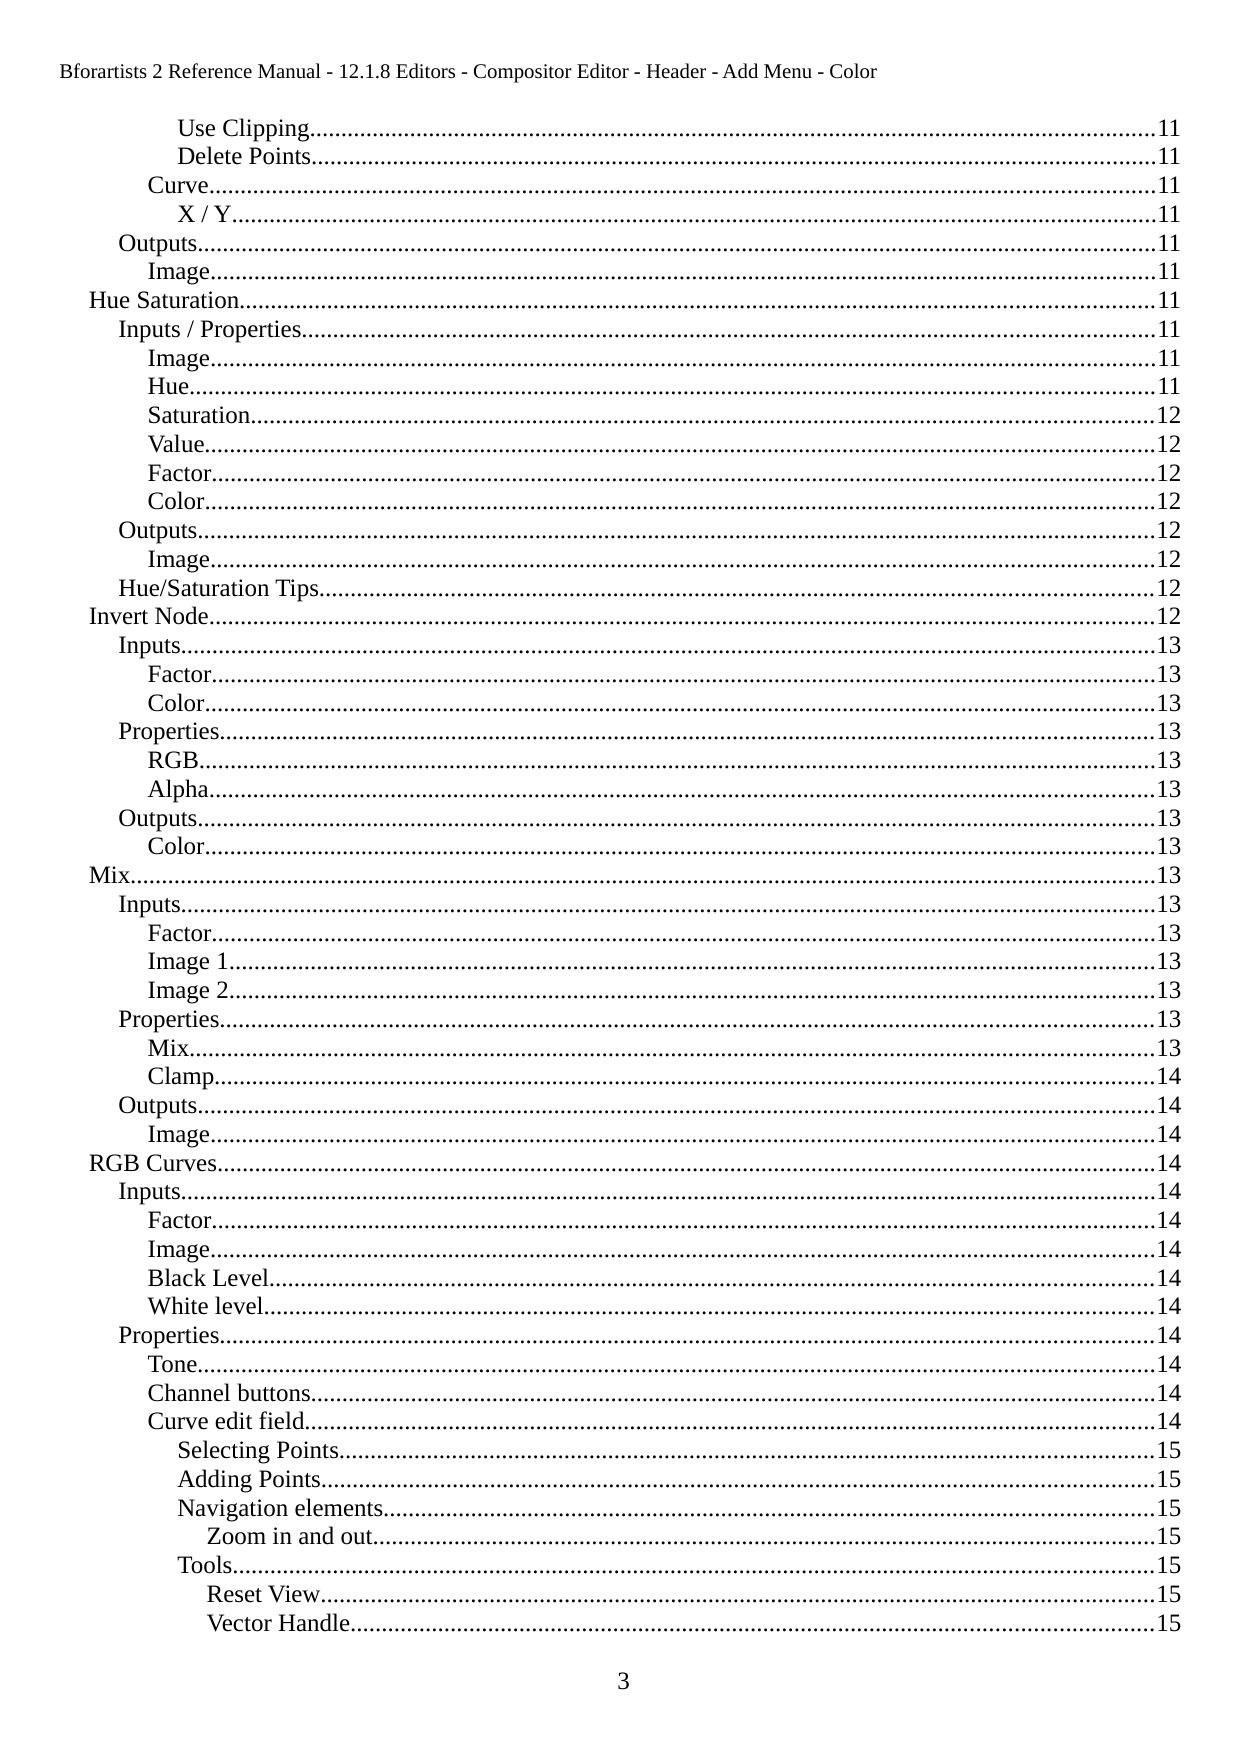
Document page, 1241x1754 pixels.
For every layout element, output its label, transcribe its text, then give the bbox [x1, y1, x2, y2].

text Image 12 [147, 544, 1181, 573]
text Outputs 11 [118, 228, 1181, 256]
text Image 2 13 [147, 975, 1181, 1004]
text Image 1 13 [147, 946, 1181, 975]
text Outputs 13 [118, 803, 1181, 831]
text RGB 13 [147, 745, 1181, 774]
text Factor 13 [147, 659, 1181, 688]
text Image 11 [147, 256, 1181, 285]
text Properties 13 [118, 1004, 1181, 1033]
text Hue/Saturation Tips 12 [118, 573, 1181, 601]
text Zoom in and out 15 [206, 1521, 1181, 1550]
text Color 13 [147, 688, 1181, 716]
text Channel buttons 14 [147, 1378, 1181, 1406]
text Inputs 13 [118, 889, 1181, 918]
text White level 14 [147, 1291, 1181, 1320]
text X / Y 11 [177, 199, 1181, 228]
text Delete Points 11 [177, 141, 1181, 170]
text Hue Saturation 11 [88, 285, 1181, 314]
text Properties 14 [118, 1320, 1181, 1349]
text Factor 14 [147, 1205, 1181, 1234]
text Inputs / Properties 11 [118, 314, 1181, 343]
text Image 14 [147, 1234, 1181, 1263]
text Alpha 13 [147, 774, 1181, 803]
text Outputs 14 [118, 1090, 1181, 1119]
text Clamp 14 [147, 1061, 1181, 1090]
text Hue 11 [147, 371, 1181, 400]
text Invert Node 12 [88, 601, 1181, 630]
text Adding Points 15 [177, 1464, 1181, 1493]
text Curve edit field 14 [147, 1406, 1181, 1435]
text Reset View 15 [206, 1579, 1181, 1608]
text Value 12 [147, 429, 1181, 458]
text RGB Curves 14 [88, 1148, 1181, 1176]
text Use Clipping 11 [177, 113, 1181, 141]
text Factor 12 [147, 458, 1181, 486]
text Vector Handle 15 [206, 1608, 1181, 1636]
text Tone 14 [147, 1349, 1181, 1378]
text Image 11 [147, 343, 1181, 371]
text Factor 13 [147, 918, 1181, 946]
text Tools 15 [177, 1550, 1181, 1579]
text Curve 11 [147, 170, 1181, 199]
text Mix 13 [147, 1033, 1181, 1061]
text Inputs 14 [118, 1176, 1181, 1205]
text Inputs 13 [118, 630, 1181, 659]
text Black Level 14 [147, 1263, 1181, 1291]
text Navigation elements 15 [177, 1493, 1181, 1521]
text Color 12 [147, 486, 1181, 515]
text Properties 13 [118, 716, 1181, 745]
text Saturation 12 [147, 400, 1181, 429]
text Mix 13 [88, 860, 1181, 889]
text Image 14 [147, 1119, 1181, 1148]
text Color 13 [147, 831, 1181, 860]
text Outputs 12 [118, 515, 1181, 544]
text Selecting Points 15 [177, 1435, 1181, 1464]
